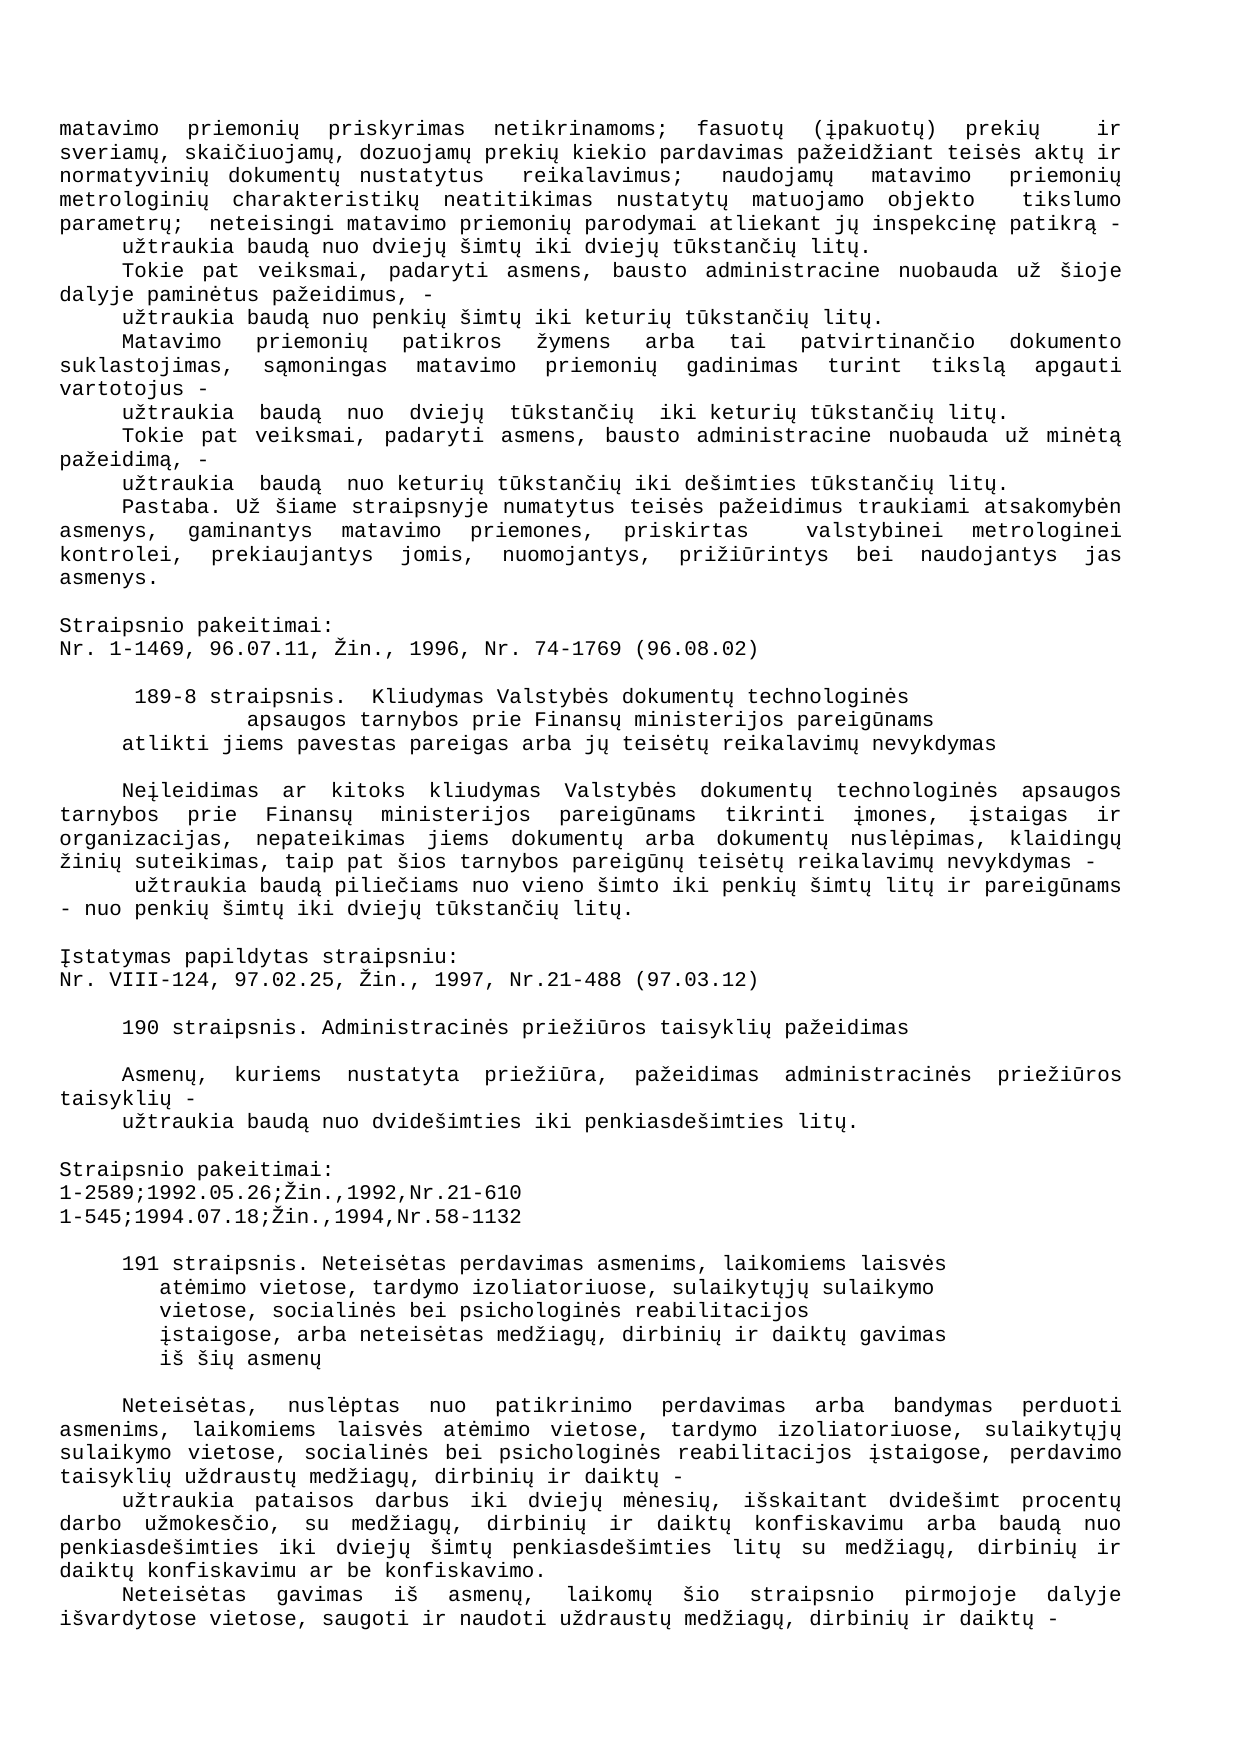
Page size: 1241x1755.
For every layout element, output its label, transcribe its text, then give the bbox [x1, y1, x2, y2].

text užtraukia baudą nuo dviejų šimtų iki dviejų tūkstančių litų. [59, 236, 1122, 260]
text 1-2589;1992.05.26;Žin.,1992,Nr.21-610 [59, 1182, 1122, 1206]
text vietose, socialinės bei psichologinės reabilitacijos [59, 1300, 1122, 1324]
text Matavimo priemonių patikros žymens arba tai patvirtinančio dokumento suklastojimas, sąmoningas matavimo priemonių gadinimas turint tikslą apgauti vartotojus - [59, 331, 1122, 402]
text Nr. VIII-124, 97.02.25, Žin., 1997, Nr.21-488 (97.03.12) [59, 969, 1122, 993]
text užtraukia baudą nuo dviejų tūkstančių iki keturių tūkstančių litų. [59, 402, 1122, 426]
text užtraukia baudą nuo penkių šimtų iki keturių tūkstančių litų. [59, 307, 1122, 331]
text 1-545;1994.07.18;Žin.,1994,Nr.58-1132 [59, 1206, 1122, 1229]
text 191 straipsnis. Neteisėtas perdavimas asmenims, laikomiems laisvės [59, 1253, 1122, 1277]
text iš šių asmenų [59, 1348, 1122, 1371]
text apsaugos tarnybos prie Finansų ministerijos pareigūnams [59, 709, 1122, 733]
text Straipsnio pakeitimai: [59, 1158, 1122, 1182]
text Tokie pat veiksmai, padaryti asmens, bausto administracine nuobauda už minėtą pažeidimą, - [59, 426, 1122, 473]
text Nr. 1-1469, 96.07.11, Žin., 1996, Nr. 74-1769 (96.08.02) [59, 638, 1122, 662]
text užtraukia baudą piliečiams nuo vieno šimto iki penkių šimtų litų ir pareigūnams - nuo penkių šimtų iki dviejų tūkstančių litų. [59, 875, 1122, 922]
text Neteisėtas gavimas iš asmenų, laikomų šio straipsnio pirmojoje dalyje išvardytose vietose, saugoti ir naudoti uždraustų medžiagų, dirbinių ir daiktų - [59, 1584, 1122, 1631]
text matavimo priemonių priskyrimas netikrinamoms; fasuotų (įpakuotų) prekių ir sveriamų, skaičiuojamų, dozuojamų prekių kiekio pardavimas pažeidžiant teisės aktų ir normatyvinių dokumentų nustatytus reikalavimus; naudojamų matavimo priemonių metrologinių charakteristikų neatitikimas nustatytų matuojamo objekto tikslumo parametrų; neteisingi matavimo priemonių parodymai atliekant jų inspekcinę patikrą - [59, 118, 1122, 236]
text atlikti jiems pavestas pareigas arba jų teisėtų reikalavimų nevykdymas [59, 733, 1122, 757]
text Neįleidimas ar kitoks kliudymas Valstybės dokumentų technologinės apsaugos tarnybos prie Finansų ministerijos pareigūnams tikrinti įmones, įstaigas ir organizacijas, nepateikimas jiems dokumentų arba dokumentų nuslėpimas, klaidingų žinių suteikimas, taip pat šios tarnybos pareigūnų teisėtų reikalavimų nevykdymas - [59, 780, 1122, 875]
text užtraukia baudą nuo keturių tūkstančių iki dešimties tūkstančių litų. [59, 473, 1122, 496]
text užtraukia baudą nuo dvidešimties iki penkiasdešimties litų. [59, 1111, 1122, 1135]
text Pastaba. Už šiame straipsnyje numatytus teisės pažeidimus traukiami atsakomybėn asmenys, gaminantys matavimo priemones, priskirtas valstybinei metrologinei kontrolei, prekiaujantys jomis, nuomojantys, prižiūrintys bei naudojantys jas asmenys. [59, 496, 1122, 591]
text įstaigose, arba neteisėtas medžiagų, dirbinių ir daiktų gavimas [59, 1324, 1122, 1348]
text atėmimo vietose, tardymo izoliatoriuose, sulaikytųjų sulaikymo [59, 1277, 1122, 1300]
text Asmenų, kuriems nustatyta priežiūra, pažeidimas administracinės priežiūros taisyklių - [59, 1064, 1122, 1111]
text Neteisėtas, nuslėptas nuo patikrinimo perdavimas arba bandymas perduoti asmenims, laikomiems laisvės atėmimo vietose, tardymo izoliatoriuose, sulaikytųjų sulaikymo vietose, socialinės bei psichologinės reabilitacijos įstaigose, perdavimo taisyklių uždraustų medžiagų, dirbinių ir daiktų - [59, 1395, 1122, 1489]
text užtraukia pataisos darbus iki dviejų mėnesių, išskaitant dvidešimt procentų darbo užmokesčio, su medžiagų, dirbinių ir daiktų konfiskavimu arba baudą nuo penkiasdešimties iki dviejų šimtų penkiasdešimties litų su medžiagų, dirbinių ir daiktų konfiskavimu ar be konfiskavimo. [59, 1489, 1122, 1584]
text 189-8 straipsnis. Kliudymas Valstybės dokumentų technologinės [59, 686, 1122, 709]
text Įstatymas papildytas straipsniu: [59, 946, 1122, 969]
text Tokie pat veiksmai, padaryti asmens, bausto administracine nuobauda už šioje dalyje paminėtus pažeidimus, - [59, 260, 1122, 307]
text Straipsnio pakeitimai: [59, 615, 1122, 638]
text 190 straipsnis. Administracinės priežiūros taisyklių pažeidimas [59, 1017, 1122, 1040]
